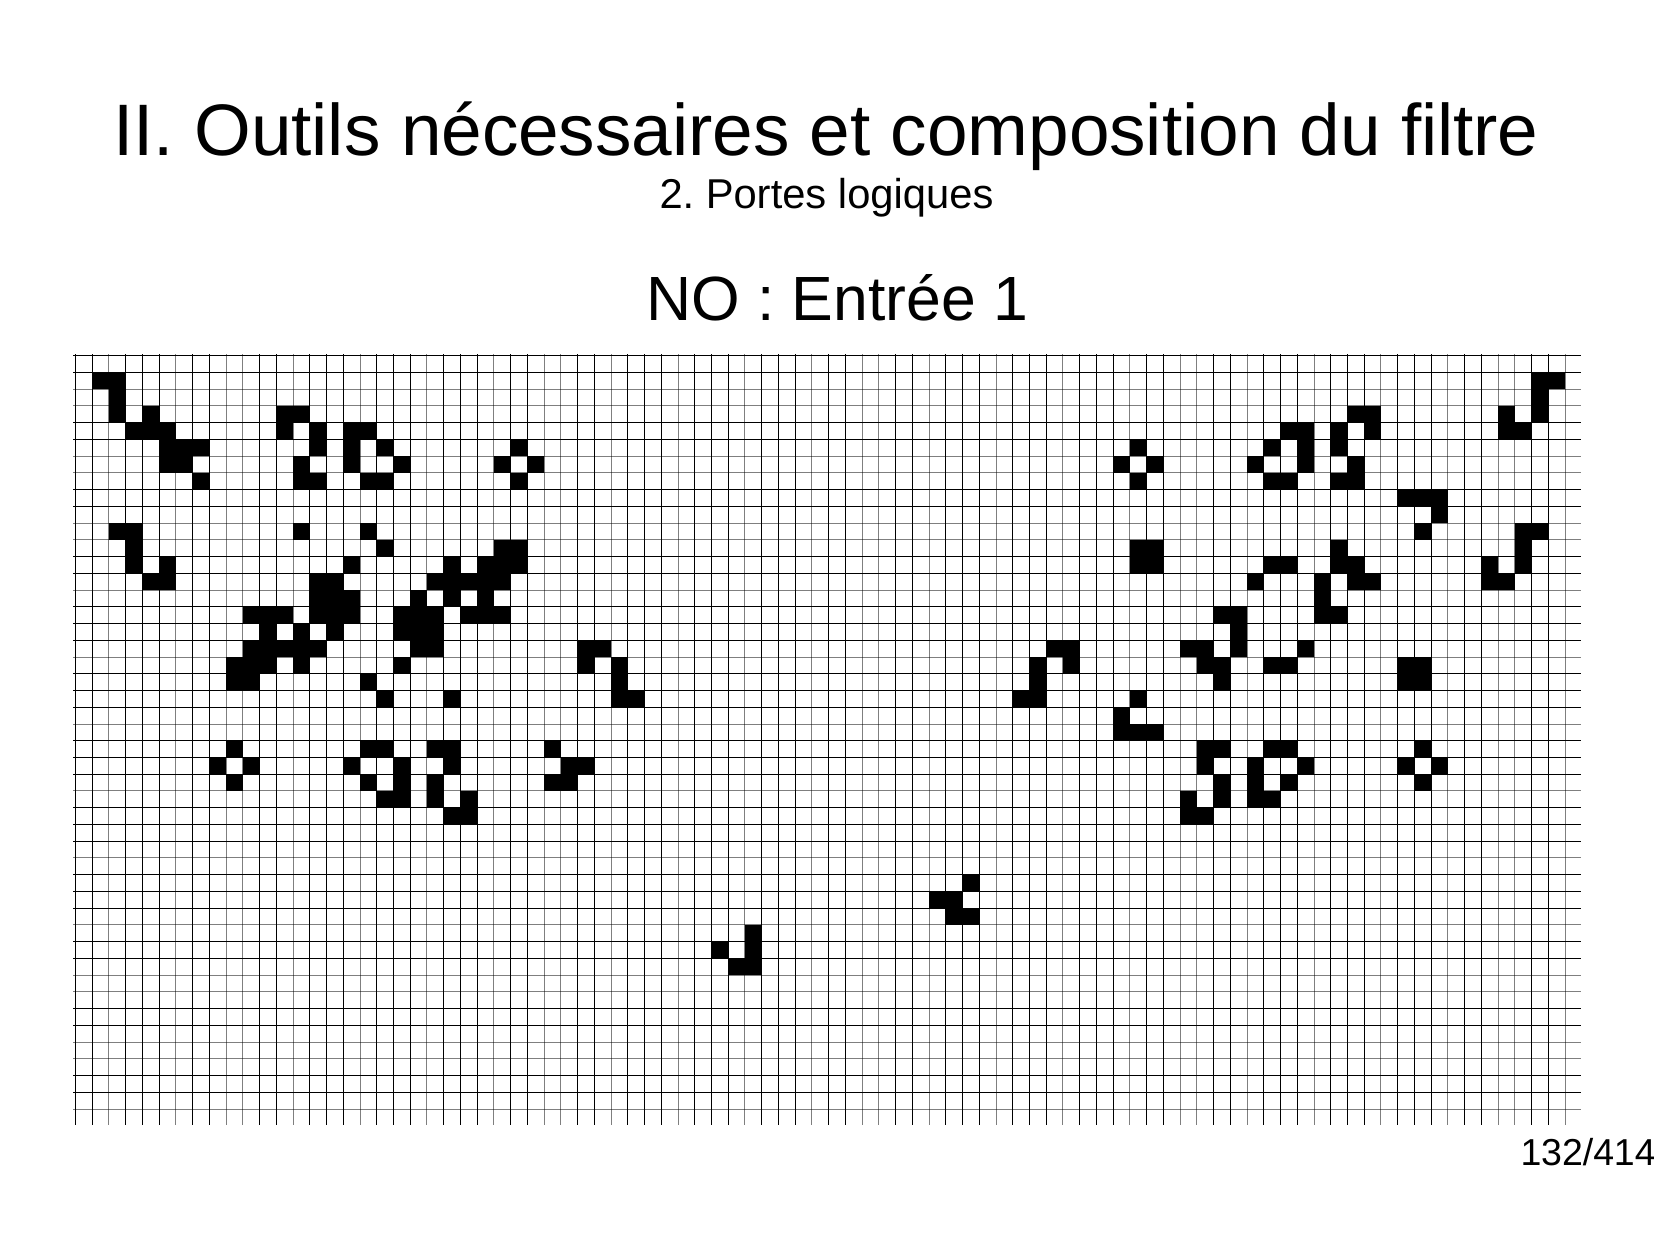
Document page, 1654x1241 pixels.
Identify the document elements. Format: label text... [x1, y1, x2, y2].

text_box <number>/414 [1505, 1124, 1654, 1182]
title II. Outils nécessaires et composition du filtre 2. Portes logiques [82, 49, 1571, 257]
picture [73, 354, 1581, 1125]
text_box NO : Entrée 1 [631, 256, 1044, 342]
